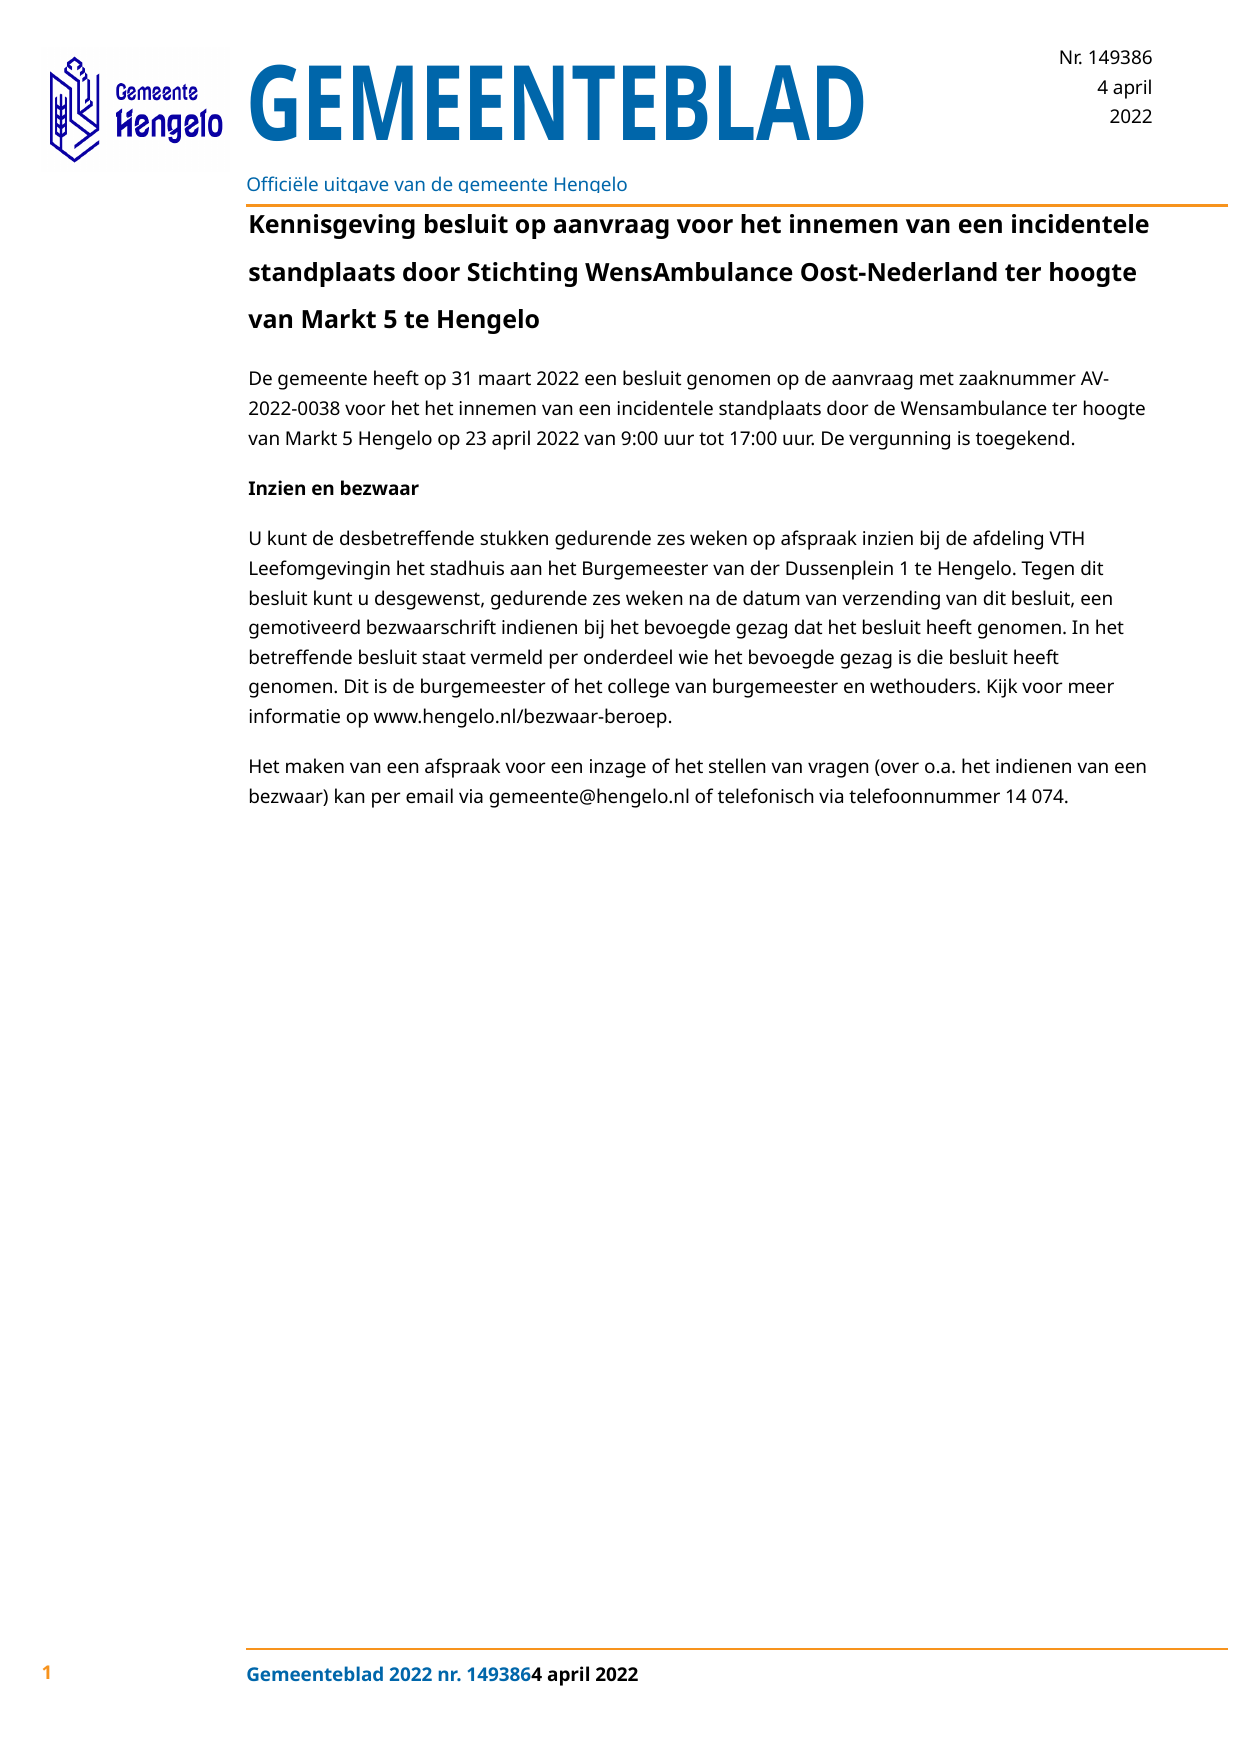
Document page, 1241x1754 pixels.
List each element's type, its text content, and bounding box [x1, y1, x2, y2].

text U kunt de desbetreffende stukken gedurende zes weken op afspraak inzien bij de afdeling VTH Leefomgevingin het stadhuis aan het Burgemeester van der Dussenplein 1 te Hengelo. Tegen dit besluit kunt u desgewenst, gedurende zes weken na de datum van verzending van dit besluit, een gemotiveerd bezwaarschrift indienen bij het bevoegde gezag dat het besluit heeft genomen. In het betreffende besluit staat vermeld per onderdeel wie het bevoegde gezag is die besluit heeft genomen. Dit is de burgemeester of het college van burgemeester en wethouders. Kijk voor meer informatie op www.hengelo.nl/bezwaar-beroep. [248, 526, 1152, 729]
text De gemeente heeft op 31 maart 2022 een besluit genomen op de aanvraag met zaaknummer AV-2022-0038 voor het het innemen van een incidentele standplaats door de Wensambulance ter hoogte van Markt 5 Hengelo op 23 april 2022 van 9:00 uur tot 17:00 uur. De vergunning is toegekend. [248, 366, 1152, 450]
text Inzien en bezwaar [248, 475, 1152, 501]
text Het maken van een afspraak voor een inzage of het stellen van vragen (over o.a. het indienen van een bezwaar) kan per email via gemeente@hengelo.nl of telefonisch via telefoonnummer 14 074. [248, 753, 1152, 809]
picture [41, 47, 231, 172]
text Kennisgeving besluit op aanvraag voor het innemen van een incidentele standplaats door Stichting WensAmbulance Oost-Nederland ter hoogte van Markt 5 te Hengelo [248, 207, 1152, 336]
